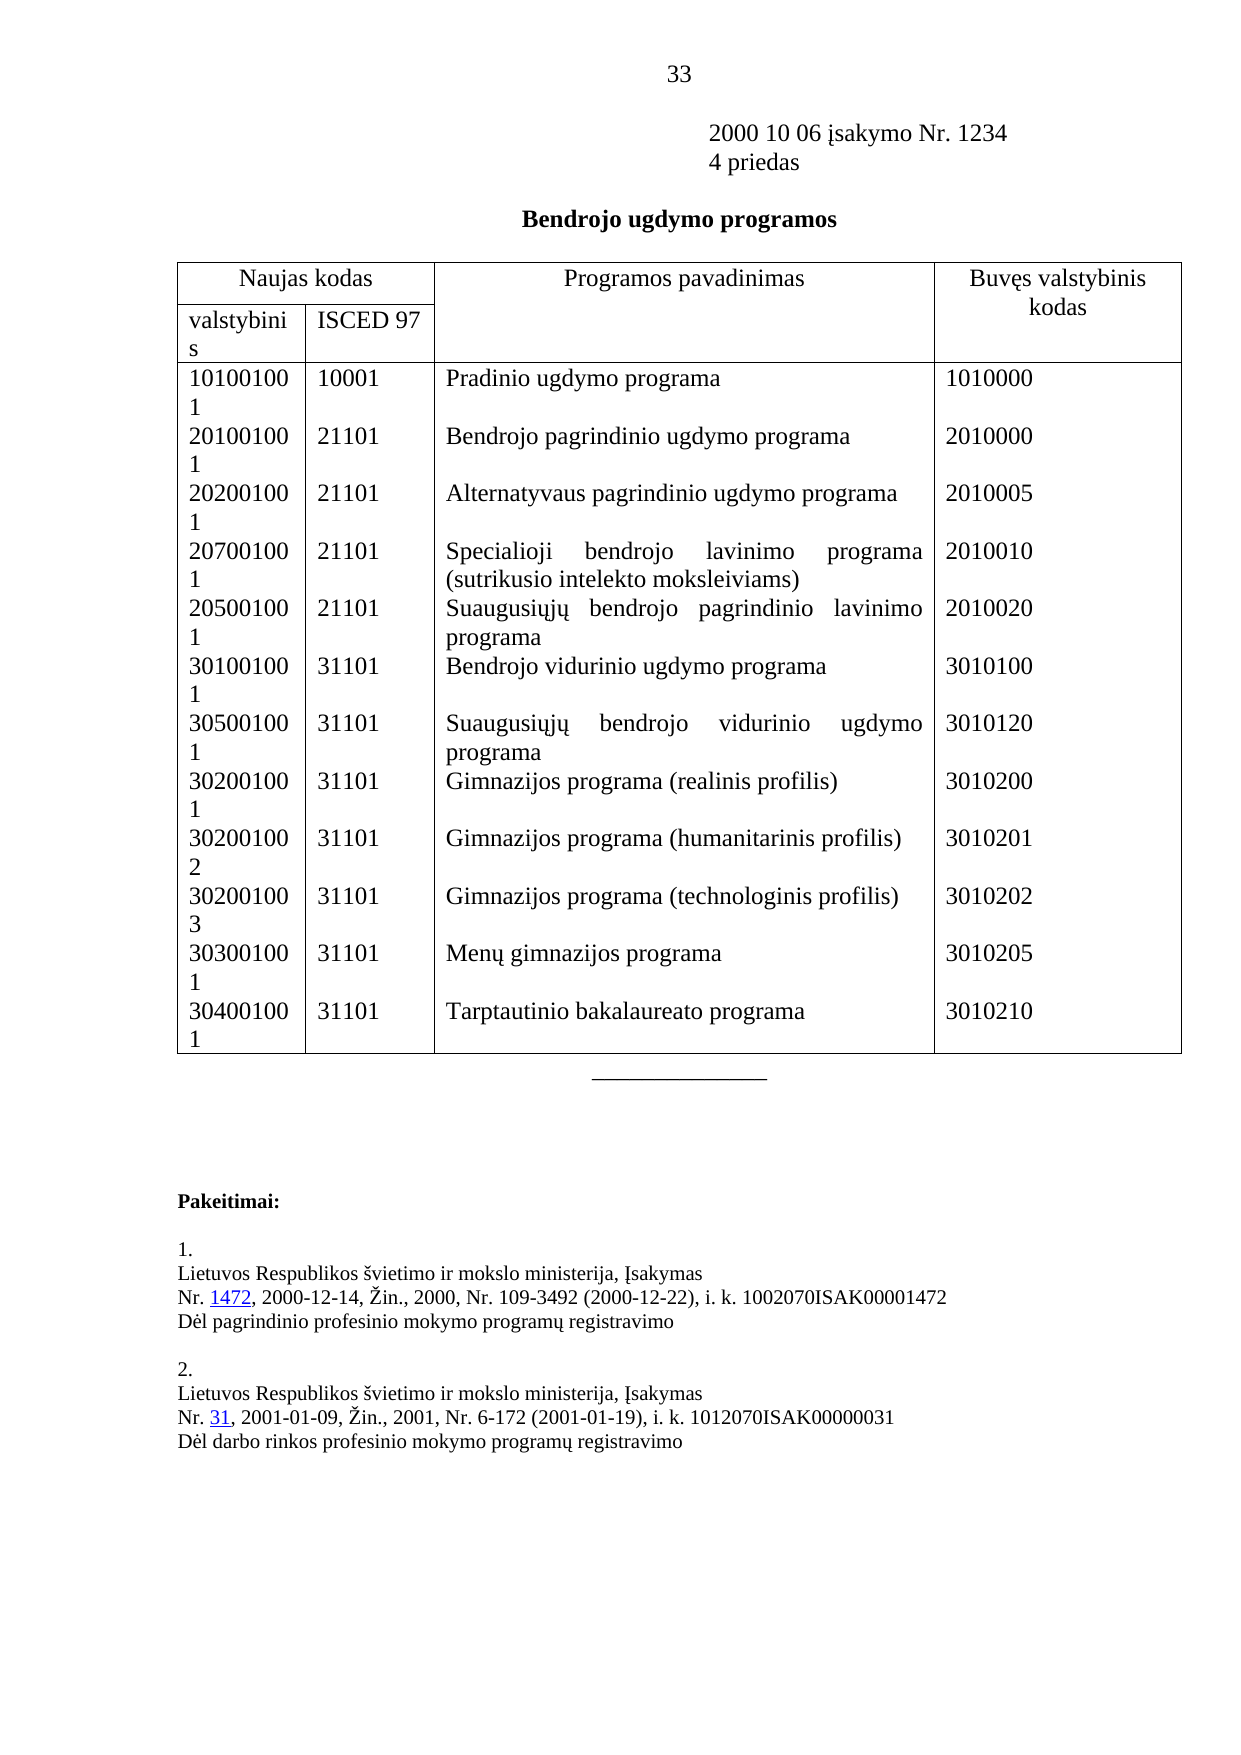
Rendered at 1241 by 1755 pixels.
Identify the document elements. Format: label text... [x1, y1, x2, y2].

table_cell 301001001 [178, 651, 305, 708]
table_cell 31101 [306, 708, 434, 766]
table_cell 1010000 [935, 363, 1181, 421]
table_cell 21101 [306, 593, 434, 651]
table_cell Suaugusiųjų bendrojo pagrindinio lavinimo programa [435, 593, 934, 651]
table_cell Gimnazijos programa (technologinis profilis) [435, 881, 934, 938]
table_cell 21101 [306, 478, 434, 536]
table_cell 31101 [306, 881, 434, 938]
table_cell 3010205 [935, 938, 1181, 996]
table_cell 31101 [306, 996, 434, 1053]
text Nr. 1472, 2000-12-14, Žin., 2000, Nr. 109-3492 (2000-12-22), i. k. 1002070ISAK00001472 [177, 1285, 1181, 1309]
table_cell 101001001 [178, 363, 305, 421]
text 4 priedas [177, 147, 1181, 176]
table_cell 31101 [306, 766, 434, 823]
table_cell Gimnazijos programa (realinis profilis) [435, 766, 934, 823]
table_header Programos pavadinimas [435, 263, 934, 362]
text Pakeitimai: [177, 1189, 1181, 1213]
table_cell Bendrojo vidurinio ugdymo programa [435, 651, 934, 708]
table_cell 3010120 [935, 708, 1181, 766]
text 2000 10 06 įsakymo Nr. 1234 [177, 118, 1181, 147]
table_cell Tarptautinio bakalaureato programa [435, 996, 934, 1053]
table_cell 3010200 [935, 766, 1181, 823]
table_cell 2010020 [935, 593, 1181, 651]
table_cell 10001 [306, 363, 434, 421]
table_cell Menų gimnazijos programa [435, 938, 934, 996]
table_header Naujas kodas [178, 263, 434, 304]
table_cell 302001002 [178, 823, 305, 881]
text Dėl darbo rinkos profesinio mokymo programų registravimo [177, 1429, 1181, 1453]
text Dėl pagrindinio profesinio mokymo programų registravimo [177, 1309, 1181, 1333]
table_cell 31101 [306, 938, 434, 996]
table_cell 2010010 [935, 536, 1181, 593]
table_cell Gimnazijos programa (humanitarinis profilis) [435, 823, 934, 881]
text Nr. 31, 2001-01-09, Žin., 2001, Nr. 6-172 (2001-01-19), i. k. 1012070ISAK00000031 [177, 1405, 1181, 1429]
table_cell 305001001 [178, 708, 305, 766]
text 1. [177, 1237, 1181, 1261]
table_cell 201001001 [178, 421, 305, 478]
table_cell 21101 [306, 536, 434, 593]
table_cell 31101 [306, 823, 434, 881]
text 2. [177, 1357, 1181, 1381]
table_cell 3010100 [935, 651, 1181, 708]
table_cell ISCED 97 [306, 305, 434, 362]
table_header Buvęs valstybinis kodas [935, 263, 1181, 362]
table_cell 21101 [306, 421, 434, 478]
table_cell 3010201 [935, 823, 1181, 881]
table_cell 303001001 [178, 938, 305, 996]
table_cell 3010202 [935, 881, 1181, 938]
table_cell Specialioji bendrojo lavinimo programa (sutrikusio intelekto moksleiviams) [435, 536, 934, 593]
table_cell 302001001 [178, 766, 305, 823]
text ______________ [177, 1054, 1181, 1083]
text Lietuvos Respublikos švietimo ir mokslo ministerija, Įsakymas [177, 1381, 1181, 1405]
table_cell 202001001 [178, 478, 305, 536]
table_cell 207001001 [178, 536, 305, 593]
text Bendrojo ugdymo programos [177, 204, 1181, 233]
table_cell 2010000 [935, 421, 1181, 478]
table_cell 31101 [306, 651, 434, 708]
table_cell 3010210 [935, 996, 1181, 1053]
table_cell 302001003 [178, 881, 305, 938]
table_cell 304001001 [178, 996, 305, 1053]
table_cell 2010005 [935, 478, 1181, 536]
table_cell Bendrojo pagrindinio ugdymo programa [435, 421, 934, 478]
table_cell valstybinis [178, 305, 305, 362]
table_cell Alternatyvaus pagrindinio ugdymo programa [435, 478, 934, 536]
table_cell 205001001 [178, 593, 305, 651]
table_cell Pradinio ugdymo programa [435, 363, 934, 421]
table_cell Suaugusiųjų bendrojo vidurinio ugdymo programa [435, 708, 934, 766]
text Lietuvos Respublikos švietimo ir mokslo ministerija, Įsakymas [177, 1261, 1181, 1285]
